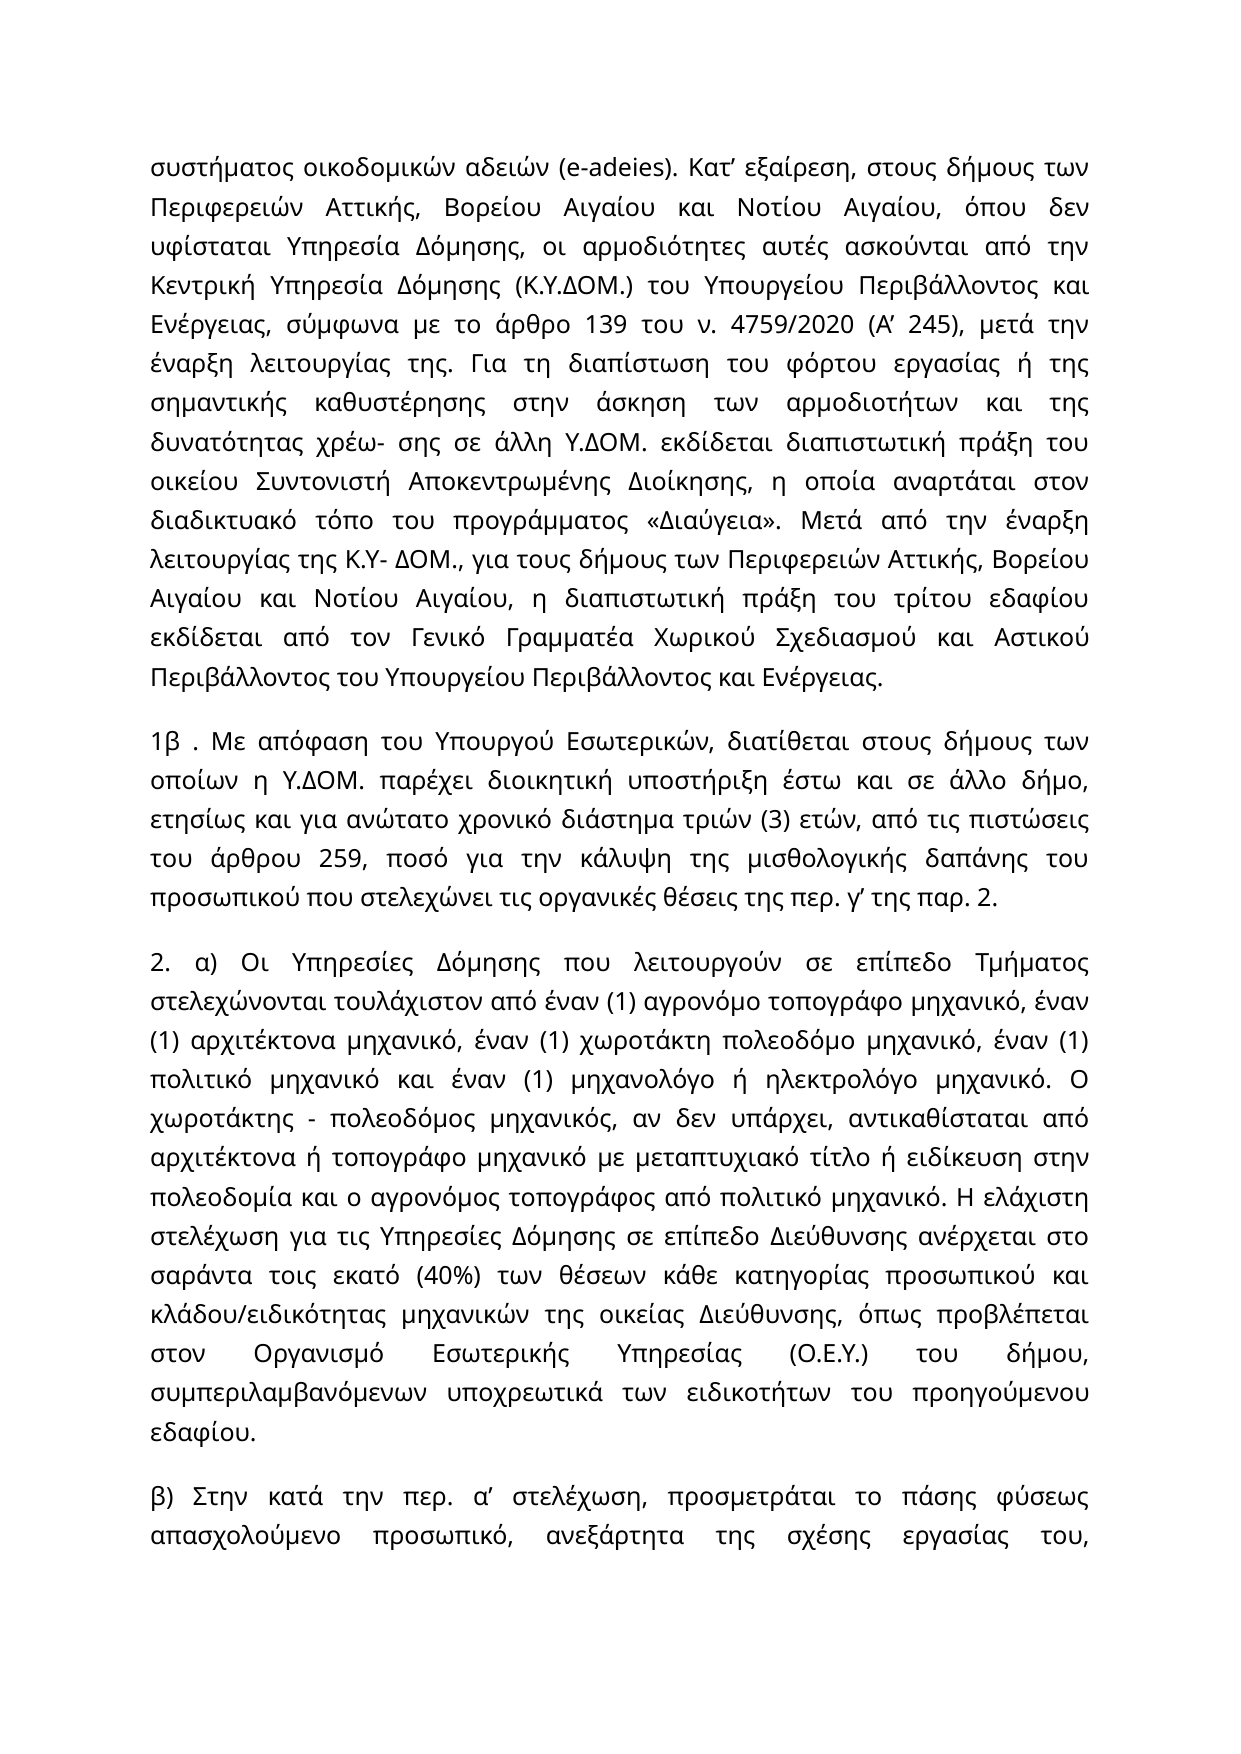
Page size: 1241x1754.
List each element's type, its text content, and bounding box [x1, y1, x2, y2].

text β) Στην κατά την περ. α’ στελέχωση, προσμετράται το πάσης φύσεως απασχολούμενο προσωπικό, ανεξάρτητα της σχέσης εργασίας του, [150, 1478, 1090, 1552]
text 1β . Με απόφαση του Υπουργού Εσωτερικών, διατίθεται στους δήμους των οποίων η Υ.ΔΟΜ. παρέχει διοικητική υποστήριξη έστω και σε άλλο δήμο, ετησίως και για ανώτατο χρονικό διάστημα τριών (3) ετών, από τις πιστώσεις του άρθρου 259, ποσό για την κάλυψη της μισθολογικής δαπάνης του προσωπικού που στελεχώνει τις οργανικές θέσεις της περ. γ’ της παρ. 2. [150, 723, 1090, 914]
text συστήματος οικοδομικών αδειών (e-adeies). Κατ’ εξαίρεση, στους δήμους των Περιφερειών Αττικής, Βορείου Αιγαίου και Νοτίου Αιγαίου, όπου δεν υφίσταται Υπηρεσία Δόμησης, οι αρμοδιότητες αυτές ασκούνται από την Κεντρική Υπηρεσία Δόμησης (Κ.Υ.ΔΟΜ.) του Υπουργείου Περιβάλλοντος και Ενέργειας, σύμφωνα με το άρθρο 139 του ν. 4759/2020 (Α’ 245), μετά την έναρξη λειτουργίας της. Για τη διαπίστωση του φόρτου εργασίας ή της σημαντικής καθυστέρησης στην άσκηση των αρμοδιοτήτων και της δυνατότητας χρέω- σης σε άλλη Υ.ΔΟΜ. εκδίδεται διαπιστωτική πράξη του οικείου Συντονιστή Αποκεντρωμένης Διοίκησης, η οποία αναρτάται στον διαδικτυακό τόπο του προγράμματος «Διαύγεια». Μετά από την έναρξη λειτουργίας της Κ.Υ- ΔΟΜ., για τους δήμους των Περιφερειών Αττικής, Βορείου Αιγαίου και Νοτίου Αιγαίου, η διαπιστωτική πράξη του τρίτου εδαφίου εκδίδεται από τον Γενικό Γραμματέα Χωρικού Σχεδιασμού και Αστικού Περιβάλλοντος του Υπουργείου Περιβάλλοντος και Ενέργειας. [150, 150, 1090, 693]
text 2. α) Οι Υπηρεσίες Δόμησης που λειτουργούν σε επίπεδο Τμήματος στελεχώνονται τουλάχιστον από έναν (1) αγρονόμο τοπογράφο μηχανικό, έναν (1) αρχιτέκτονα μηχανικό, έναν (1) χωροτάκτη πολεοδόμο μηχανικό, έναν (1) πολιτικό μηχανικό και έναν (1) μηχανολόγο ή ηλεκτρολόγο μηχανικό. Ο χωροτάκτης - πολεοδόμος μηχανικός, αν δεν υπάρχει, αντικαθίσταται από αρχιτέκτονα ή τοπογράφο μηχανικό με μεταπτυχιακό τίτλο ή ειδίκευση στην πολεοδομία και ο αγρονόμος τοπογράφος από πολιτικό μηχανικό. Η ελάχιστη στελέχωση για τις Υπηρεσίες Δόμησης σε επίπεδο Διεύθυνσης ανέρχεται στο σαράντα τοις εκατό (40%) των θέσεων κάθε κατηγορίας προσωπικού και κλάδου/ειδικότητας μηχανικών της οικείας Διεύθυνσης, όπως προβλέπεται στον Οργανισμό Εσωτερικής Υπηρεσίας (Ο.Ε.Υ.) του δήμου, συμπεριλαμβανόμενων υποχρεωτικά των ειδικοτήτων του προηγούμενου εδαφίου. [150, 944, 1090, 1448]
